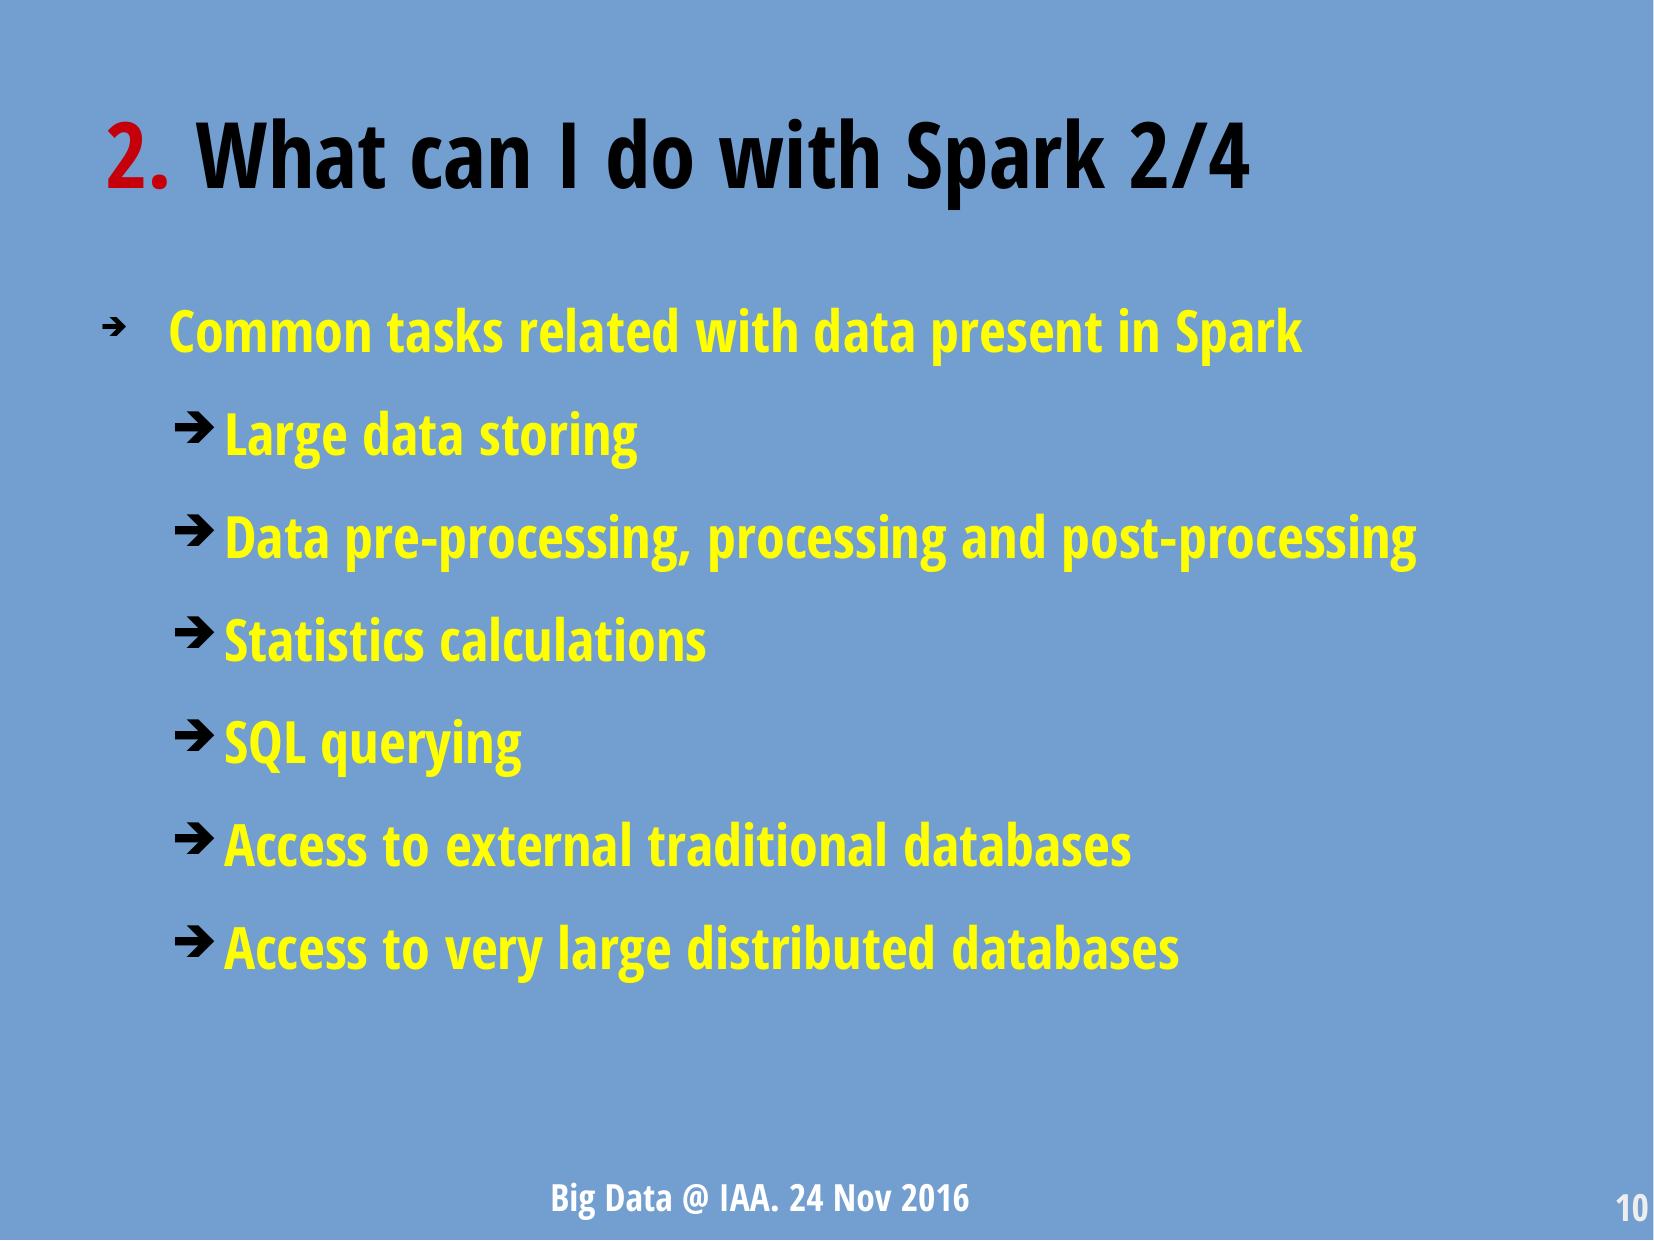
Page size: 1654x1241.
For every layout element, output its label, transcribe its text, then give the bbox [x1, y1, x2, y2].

list Common tasks related with data present in Spark Large data storing Data pre-processing, processing and post-processing Statistics calculations SQL querying Access to external traditional databases Access to very large distributed databases [82, 290, 1571, 1010]
title 2. What can I do with Spark 2/4 [82, 49, 1571, 257]
